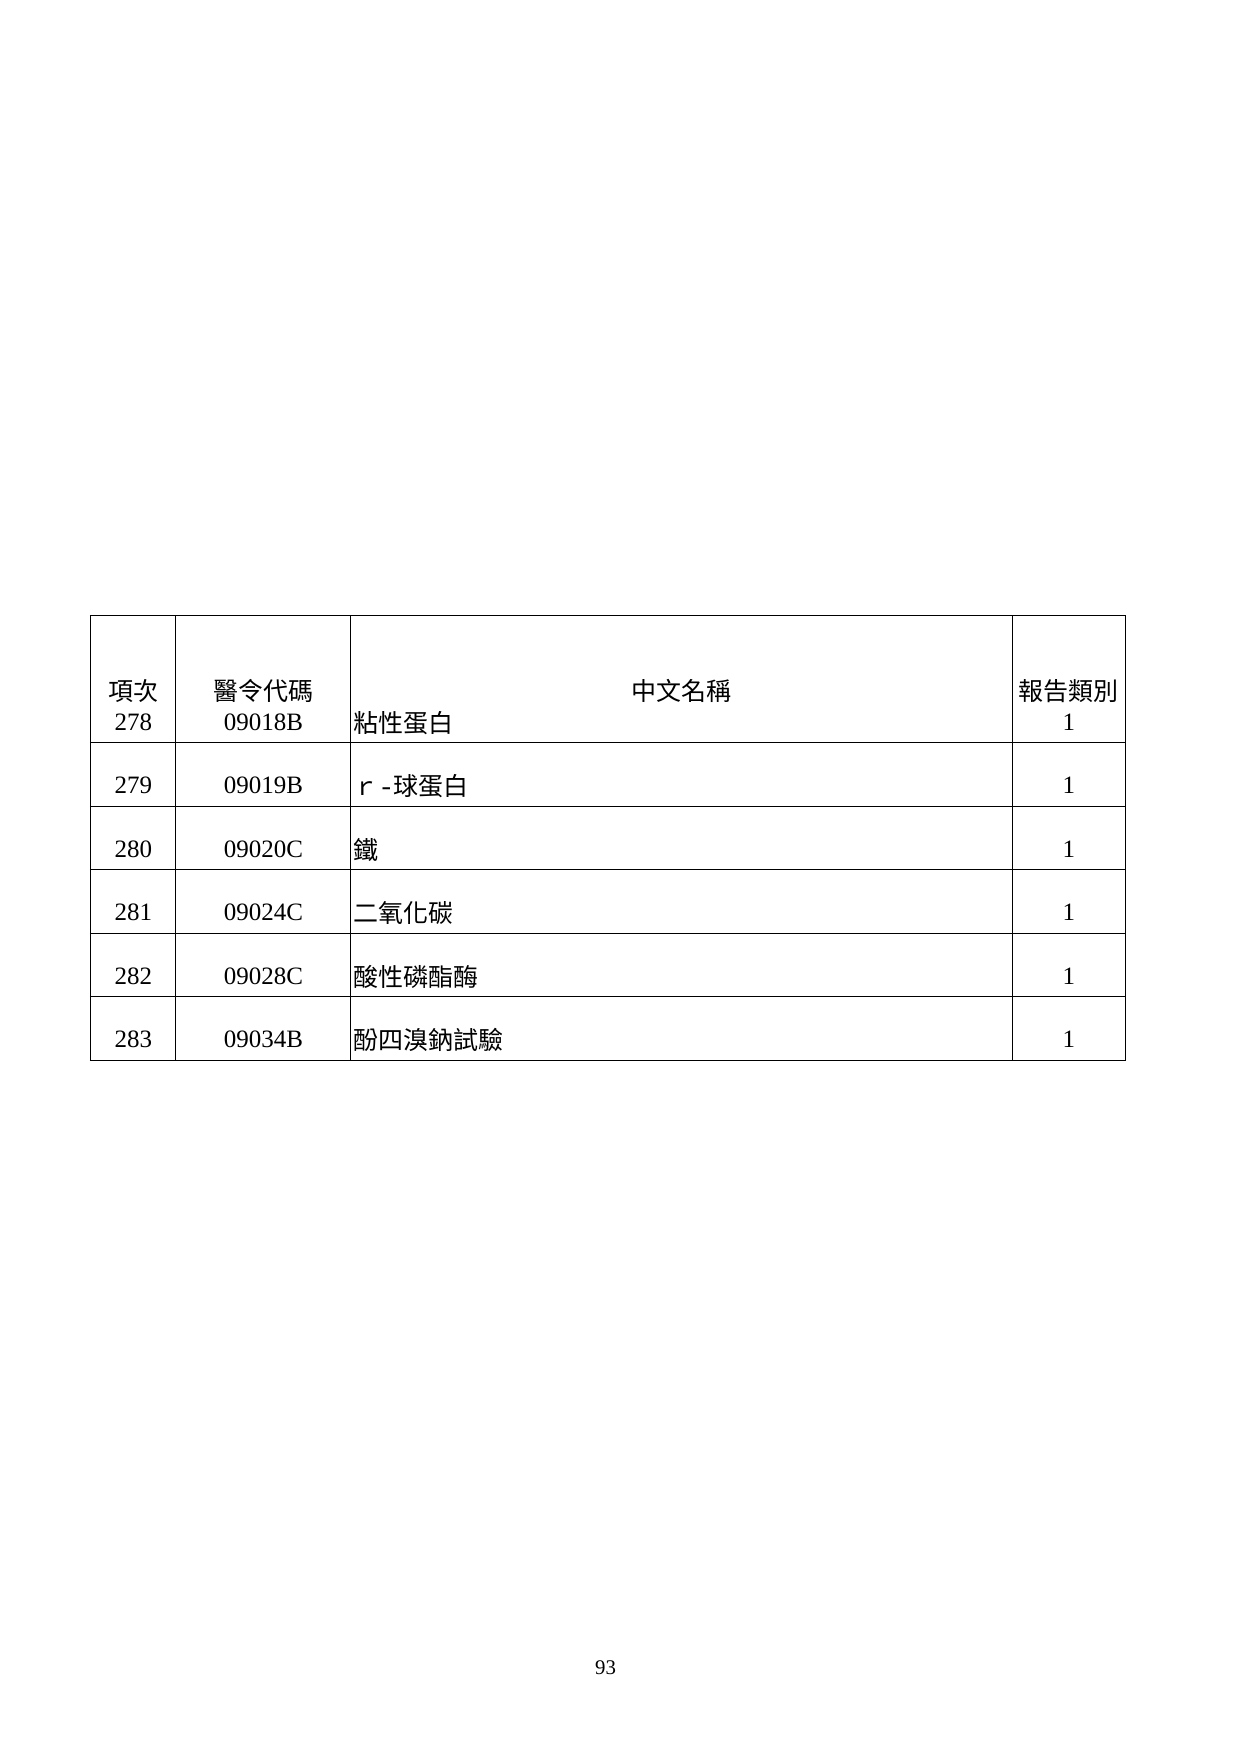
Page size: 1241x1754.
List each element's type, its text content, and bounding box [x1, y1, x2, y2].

table_cell [1126, 933, 1240, 996]
table_cell 09028C [176, 934, 350, 996]
table_cell 281 [91, 870, 175, 933]
table_header [91, 616, 175, 679]
table_cell [1126, 742, 1240, 806]
table_cell [1126, 679, 1240, 742]
table_cell [1126, 806, 1240, 869]
table_cell 1 [1013, 997, 1125, 1060]
table_cell 1 [1013, 807, 1125, 869]
table_cell 1 [1013, 743, 1125, 806]
table_cell 鐵 [351, 807, 1012, 869]
table_cell [1126, 996, 1240, 1060]
table_cell 09019B [176, 743, 350, 806]
table_cell 1 [1013, 870, 1125, 933]
table_header [351, 616, 1012, 679]
table_cell 280 [91, 807, 175, 869]
table_header [176, 616, 350, 679]
table_cell 278 [91, 679, 175, 742]
table_cell 09034B [176, 997, 350, 1060]
table_cell 1 [1013, 679, 1125, 742]
table_cell 09018B [176, 679, 350, 742]
table_cell 09020C [176, 807, 350, 869]
table_cell 粘性蛋白 [351, 679, 1012, 742]
table_cell 09024C [176, 870, 350, 933]
table_cell 279 [91, 743, 175, 806]
table_cell 282 [91, 934, 175, 996]
table_header [1126, 615, 1240, 678]
table_cell 酚四溴鈉試驗 [351, 997, 1012, 1060]
table_cell 二氧化碳 [351, 870, 1012, 933]
table_cell 1 [1013, 934, 1125, 996]
table_cell 酸性磷酯酶 [351, 934, 1012, 996]
table_cell [1126, 869, 1240, 933]
table_cell 283 [91, 997, 175, 1060]
table_cell ｒ-球蛋白 [351, 743, 1012, 806]
table_header [1013, 616, 1125, 679]
